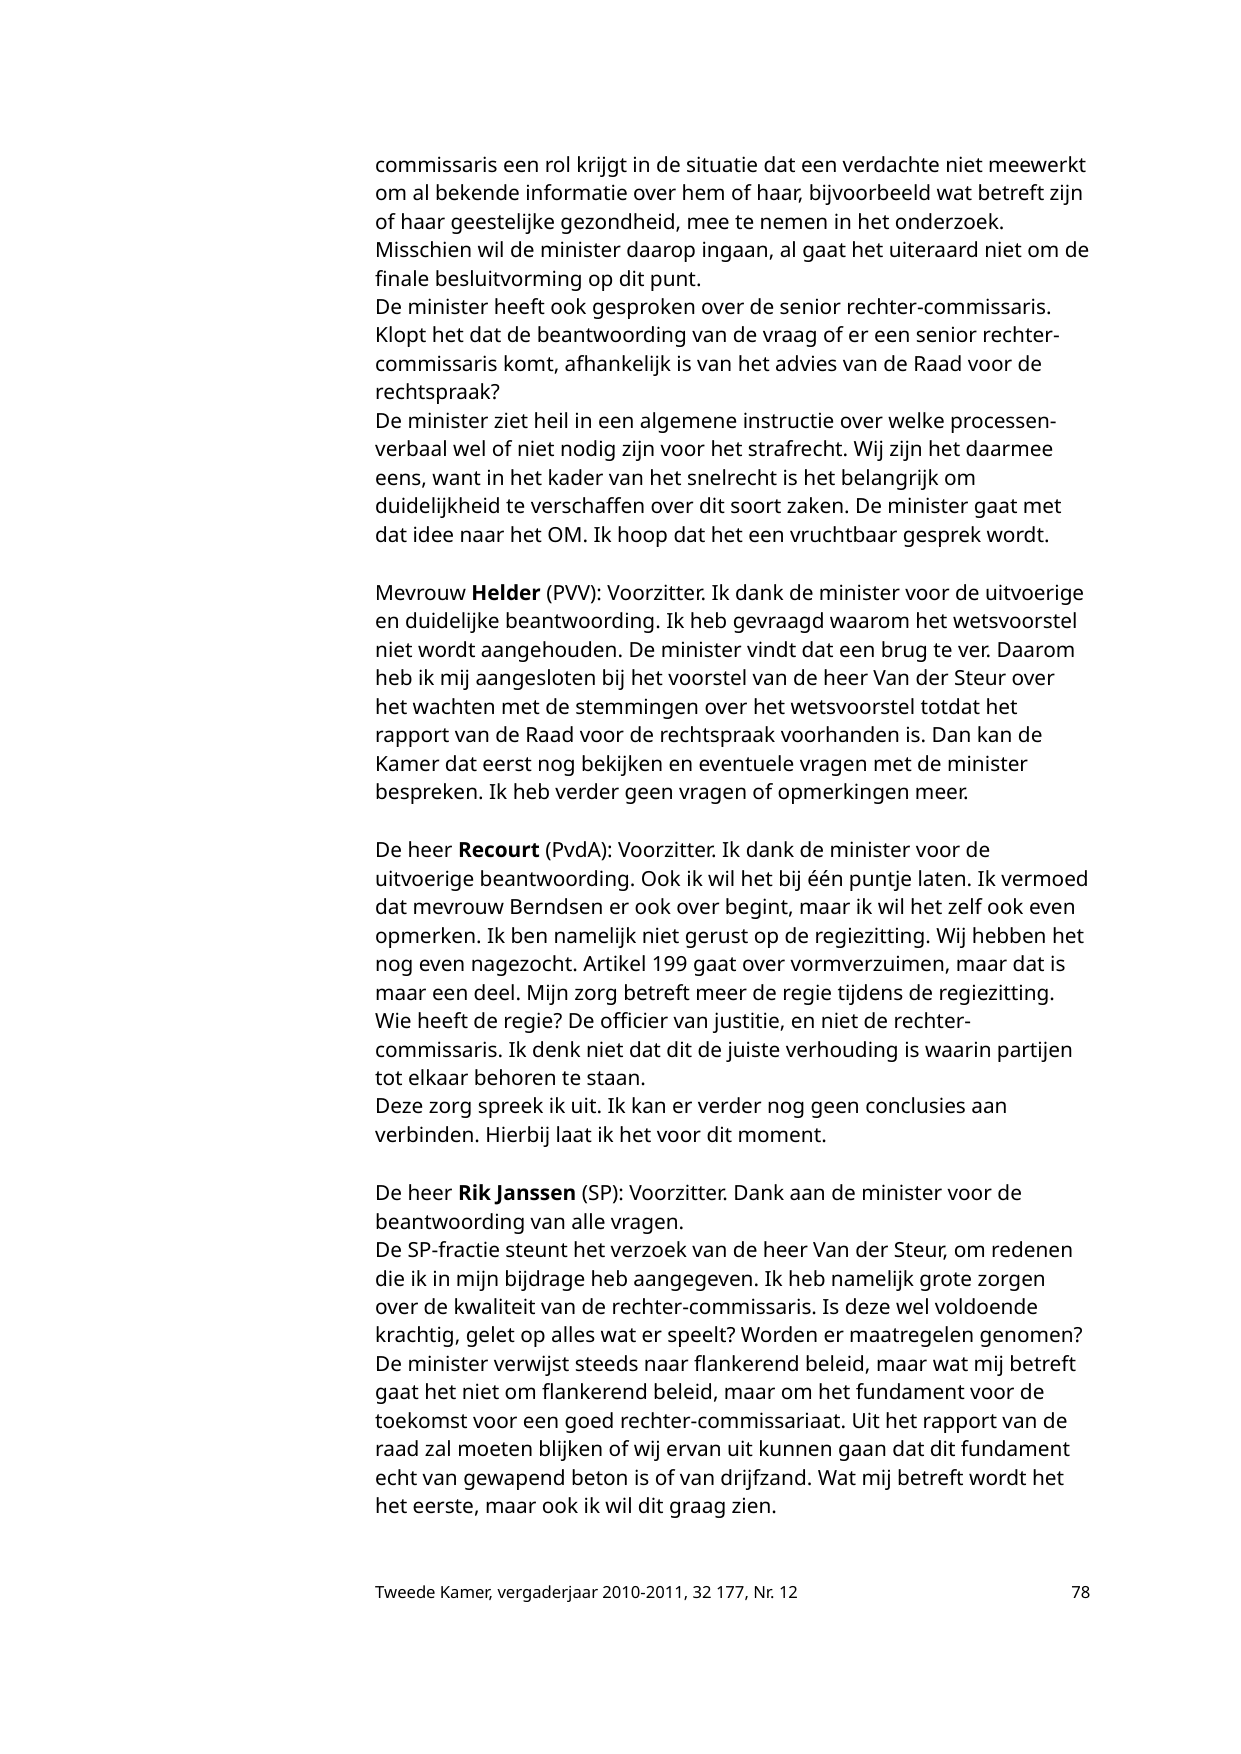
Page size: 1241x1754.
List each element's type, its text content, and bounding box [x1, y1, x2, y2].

text De minister heeft ook gesproken over de senior rechter-commissaris. Klopt het dat de beantwoording van de vraag of er een senior rechter-commissaris komt, afhankelijk is van het advies van de Raad voor de rechtspraak? [375, 292, 1090, 406]
text Mevrouw Helder (PVV): Voorzitter. Ik dank de minister voor de uitvoerige en duidelijke beantwoording. Ik heb gevraagd waarom het wetsvoorstel niet wordt aangehouden. De minister vindt dat een brug te ver. Daarom heb ik mij aangesloten bij het voorstel van de heer Van der Steur over het wachten met de stemmingen over het wetsvoorstel totdat het rapport van de Raad voor de rechtspraak voorhanden is. Dan kan de Kamer dat eerst nog bekijken en eventuele vragen met de minister bespreken. Ik heb verder geen vragen of opmerkingen meer. [375, 578, 1090, 806]
text De heer Recourt (PvdA): Voorzitter. Ik dank de minister voor de uitvoerige beantwoording. Ook ik wil het bij één puntje laten. Ik vermoed dat mevrouw Berndsen er ook over begint, maar ik wil het zelf ook even opmerken. Ik ben namelijk niet gerust op de regiezitting. Wij hebben het nog even nagezocht. Artikel 199 gaat over vormverzuimen, maar dat is maar een deel. Mijn zorg betreft meer de regie tijdens de regiezitting. Wie heeft de regie? De officier van justitie, en niet de rechter-commissaris. Ik denk niet dat dit de juiste verhouding is waarin partijen tot elkaar behoren te staan. [375, 836, 1090, 1092]
text De minister ziet heil in een algemene instructie over welke processen-verbaal wel of niet nodig zijn voor het strafrecht. Wij zijn het daarmee eens, want in het kader van het snelrecht is het belangrijk om duidelijkheid te verschaffen over dit soort zaken. De minister gaat met dat idee naar het OM. Ik hoop dat het een vruchtbaar gesprek wordt. [375, 406, 1090, 548]
text Deze zorg spreek ik uit. Ik kan er verder nog geen conclusies aan verbinden. Hierbij laat ik het voor dit moment. [375, 1092, 1090, 1148]
text De heer Rik Janssen (SP): Voorzitter. Dank aan de minister voor de beantwoording van alle vragen. [375, 1178, 1090, 1235]
text De SP-fractie steunt het verzoek van de heer Van der Steur, om redenen die ik in mijn bijdrage heb aangegeven. Ik heb namelijk grote zorgen over de kwaliteit van de rechter-commissaris. Is deze wel voldoende krachtig, gelet op alles wat er speelt? Worden er maatregelen genomen? De minister verwijst steeds naar flankerend beleid, maar wat mij betreft gaat het niet om flankerend beleid, maar om het fundament voor de toekomst voor een goed rechter-commissariaat. Uit het rapport van de raad zal moeten blijken of wij ervan uit kunnen gaan dat dit fundament echt van gewapend beton is of van drijfzand. Wat mij betreft wordt het het eerste, maar ook ik wil dit graag zien. [375, 1235, 1090, 1520]
text commissaris een rol krijgt in de situatie dat een verdachte niet meewerkt om al bekende informatie over hem of haar, bijvoorbeeld wat betreft zijn of haar geestelijke gezondheid, mee te nemen in het onderzoek. Misschien wil de minister daarop ingaan, al gaat het uiteraard niet om de finale besluitvorming op dit punt. [375, 150, 1090, 292]
